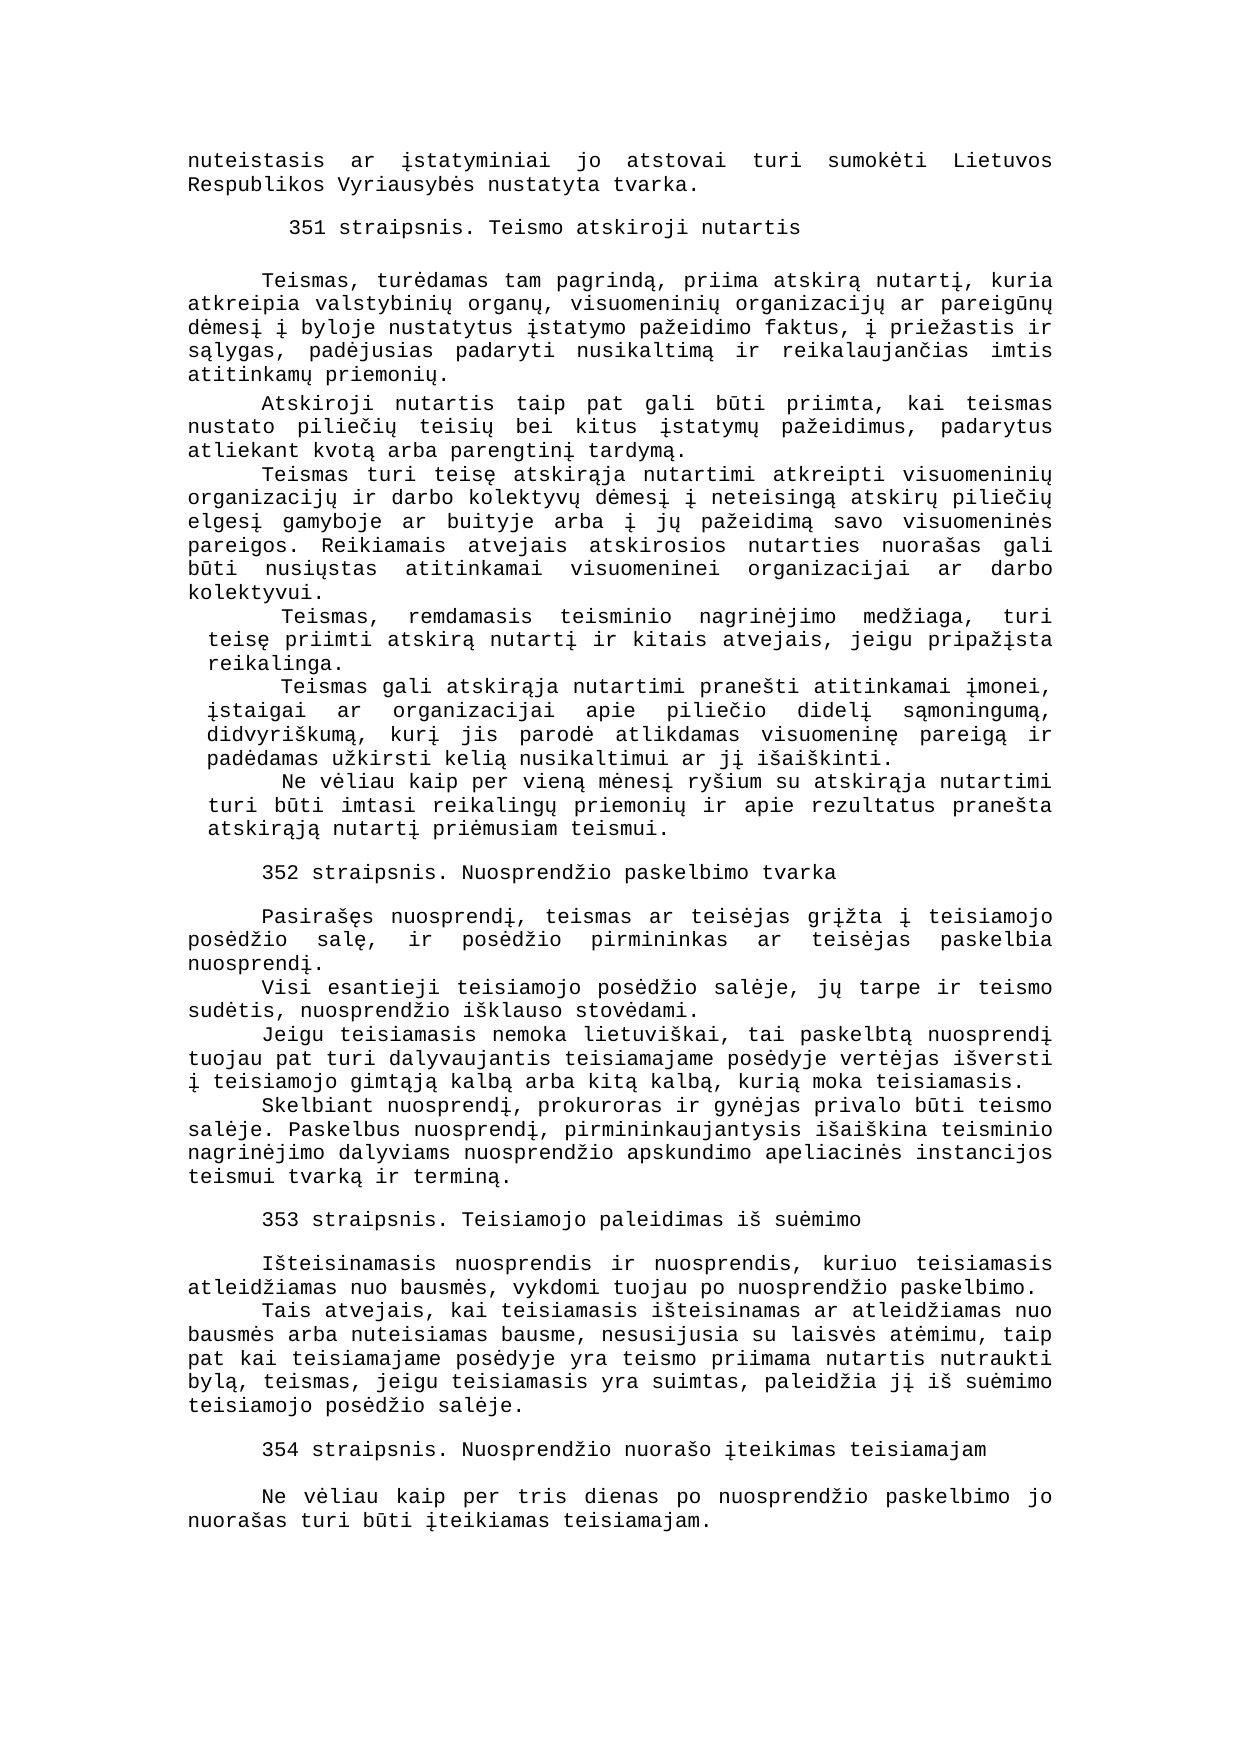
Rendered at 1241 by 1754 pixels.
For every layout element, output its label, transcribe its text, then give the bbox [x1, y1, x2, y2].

text Ne vėliau kaip per tris dienas po nuosprendžio paskelbimo jo nuorašas turi būti įteikiamas teisiamajam. [187, 1486, 1053, 1533]
text 352 straipsnis. Nuosprendžio paskelbimo tvarka [187, 862, 1053, 886]
text Pasirašęs nuosprendį, teismas ar teisėjas grįžta į teisiamojo posėdžio salę, ir posėdžio pirmininkas ar teisėjas paskelbia nuosprendį. [187, 906, 1053, 977]
text 354 straipsnis. Nuosprendžio nuorašo įteikimas teisiamajam [261, 1439, 1053, 1462]
text Teismas gali atskirąja nutartimi pranešti atitinkamai įmonei, įstaigai ar organizacijai apie piliečio didelį sąmoningumą, didvyriškumą, kurį jis parodė atlikdamas visuomeninę pareigą ir padėdamas užkirsti kelią nusikaltimui ar jį išaiškinti. [206, 677, 1053, 771]
text Tais atvejais, kai teisiamasis išteisinamas ar atleidžiamas nuo bausmės arba nuteisiamas bausme, nesusijusia su laisvės atėmimu, taip pat kai teisiamajame posėdyje yra teismo priimama nutartis nutraukti bylą, teismas, jeigu teisiamasis yra suimtas, paleidžia jį iš suėmimo teisiamojo posėdžio salėje. [187, 1300, 1053, 1419]
text 353 straipsnis. Teisiamojo paleidimas iš suėmimo [187, 1209, 1053, 1233]
text Jeigu teisiamasis nemoka lietuviškai, tai paskelbtą nuosprendį tuojau pat turi dalyvaujantis teisiamajame posėdyje vertėjas išversti į teisiamojo gimtąją kalbą arba kitą kalbą, kurią moka teisiamasis. [187, 1024, 1053, 1095]
text nuteistasis ar įstatyminiai jo atstovai turi sumokėti Lietuvos Respublikos Vyriausybės nustatyta tvarka. [187, 150, 1053, 197]
text Teismas turi teisę atskirąja nutartimi atkreipti visuomeninių organizacijų ir darbo kolektyvų dėmesį į neteisingą atskirų piliečių elgesį gamyboje ar buityje arba į jų pažeidimą savo visuomeninės pareigos. Reikiamais atvejais atskirosios nutarties nuorašas gali būti nusiųstas atitinkamai visuomeninei organizacijai ar darbo kolektyvui. [187, 464, 1053, 606]
text 351 straipsnis. Teismo atskiroji nutartis [214, 217, 1053, 241]
text Teismas, remdamasis teisminio nagrinėjimo medžiaga, turi teisę priimti atskirą nutartį ir kitais atvejais, jeigu pripažįsta reikalinga. [207, 606, 1053, 677]
text Teismas, turėdamas tam pagrindą, priima atskirą nutartį, kuria atkreipia valstybinių organų, visuomeninių organizacijų ar pareigūnų dėmesį į byloje nustatytus įstatymo pažeidimo faktus, į priežastis ir sąlygas, padėjusias padaryti nusikaltimą ir reikalaujančias imtis atitinkamų priemonių. [187, 269, 1053, 388]
text Skelbiant nuosprendį, prokuroras ir gynėjas privalo būti teismo salėje. Paskelbus nuosprendį, pirmininkaujantysis išaiškina teisminio nagrinėjimo dalyviams nuosprendžio apskundimo apeliacinės instancijos teismui tvarką ir terminą. [187, 1095, 1053, 1189]
text Ne vėliau kaip per vieną mėnesį ryšium su atskirąja nutartimi turi būti imtasi reikalingų priemonių ir apie rezultatus pranešta atskirąją nutartį priėmusiam teismui. [207, 771, 1053, 842]
text Išteisinamasis nuosprendis ir nuosprendis, kuriuo teisiamasis atleidžiamas nuo bausmės, vykdomi tuojau po nuosprendžio paskelbimo. [187, 1253, 1053, 1300]
text Visi esantieji teisiamojo posėdžio salėje, jų tarpe ir teismo sudėtis, nuosprendžio išklauso stovėdami. [187, 977, 1053, 1024]
text Atskiroji nutartis taip pat gali būti priimta, kai teismas nustato piliečių teisių bei kitus įstatymų pažeidimus, padarytus atliekant kvotą arba parengtinį tardymą. [187, 393, 1053, 464]
